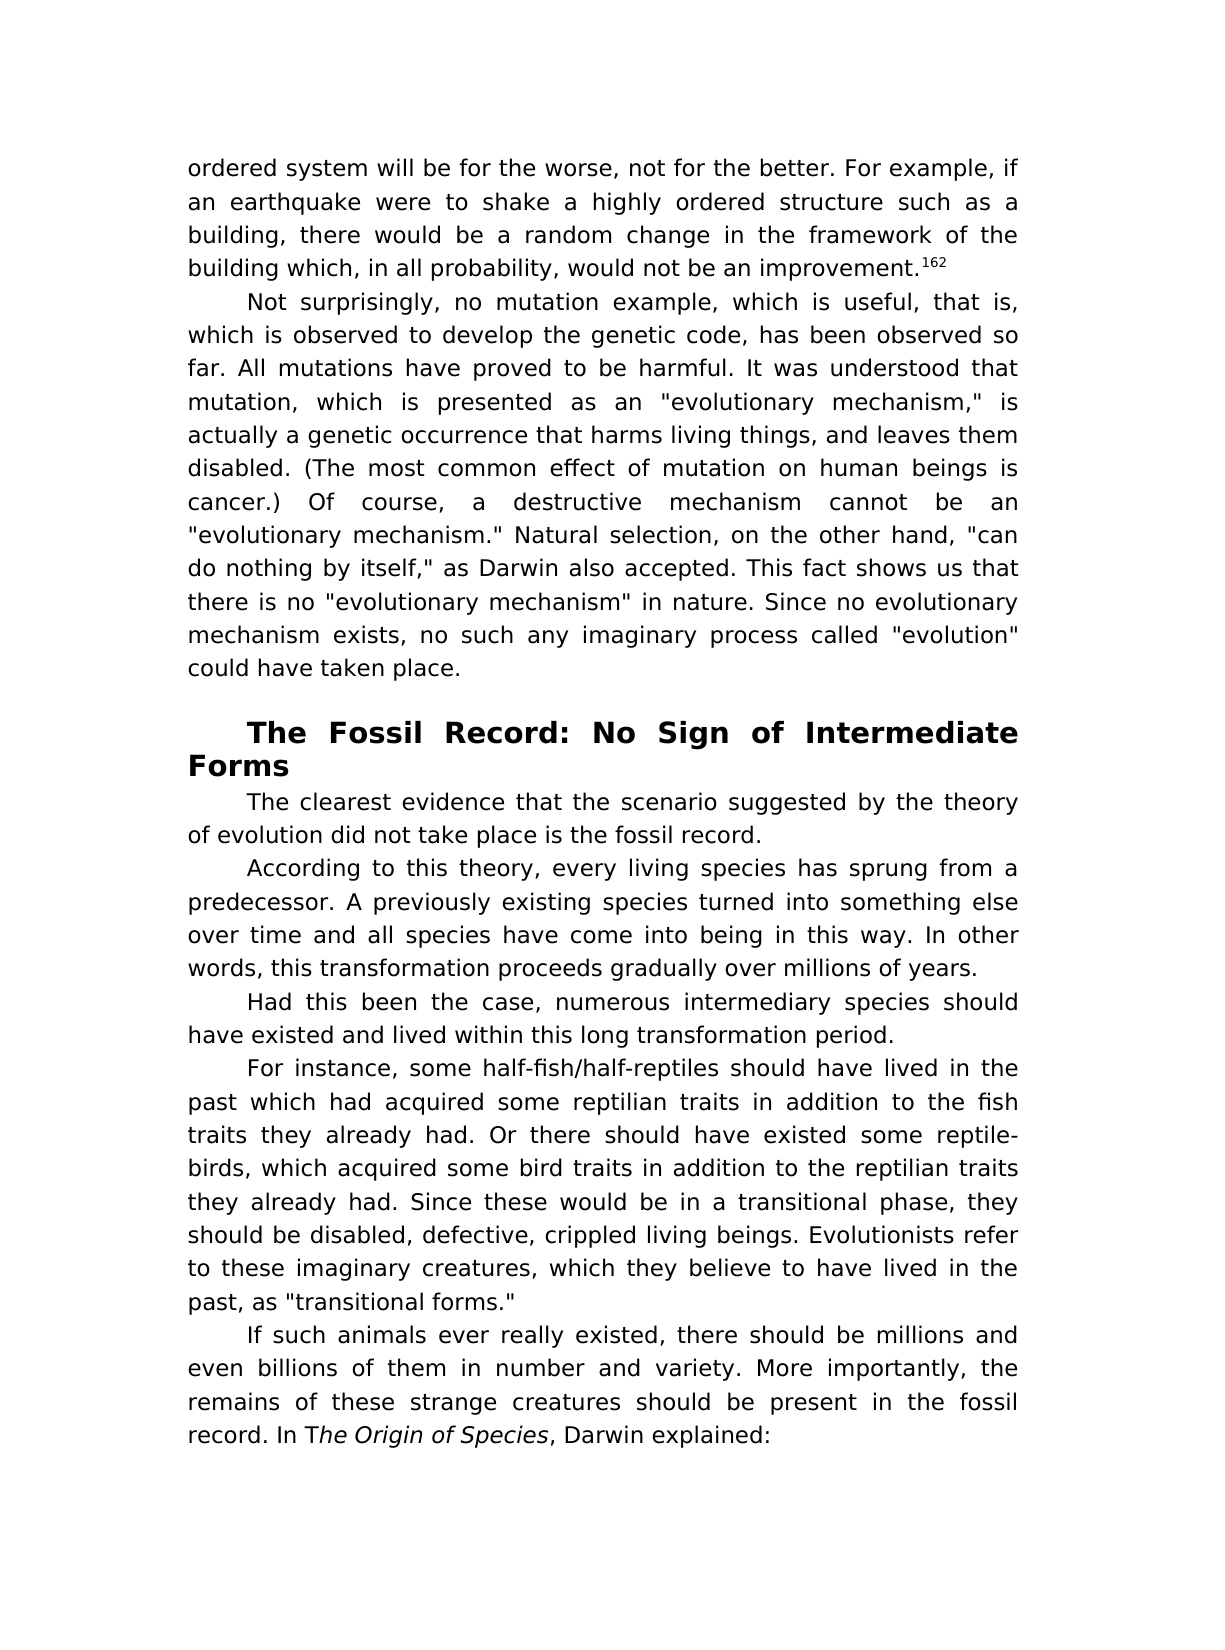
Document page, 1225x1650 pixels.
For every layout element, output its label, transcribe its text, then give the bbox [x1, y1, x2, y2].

text The Fossil Record: No Sign of Intermediate Forms [187, 717, 1020, 783]
text Not surprisingly, no mutation example, which is useful, that is, which is observed to develop the genetic code, has been observed so far. All mutations have proved to be harmful. It was understood that mutation, which is presented as an "evolutionary mechanism," is actually a genetic occurrence that harms living things, and leaves them disabled. (The most common effect of mutation on human beings is cancer.) Of course, a destructive mechanism cannot be an "evolutionary mechanism." Natural selection, on the other hand, "can do nothing by itself," as Darwin also accepted. This fact shows us that there is no "evolutionary mechanism" in nature. Since no evolutionary mechanism exists, no such any imaginary process called "evolution" could have taken place. [187, 283, 1020, 683]
text Had this been the case, numerous intermediary species should have existed and lived within this long transformation period. [187, 983, 1020, 1050]
text For instance, some half-fish/half-reptiles should have lived in the past which had acquired some reptilian traits in addition to the fish traits they already had. Or there should have existed some reptile-birds, which acquired some bird traits in addition to the reptilian traits they already had. Since these would be in a transitional phase, they should be disabled, defective, crippled living beings. Evolutionists refer to these imaginary creatures, which they believe to have lived in the past, as "transitional forms." [187, 1050, 1020, 1317]
text If such animals ever really existed, there should be millions and even billions of them in number and variety. More importantly, the remains of these strange creatures should be present in the fossil record. In The Origin of Species, Darwin explained: [187, 1317, 1020, 1450]
text ordered system will be for the worse, not for the better. For example, if an earthquake were to shake a highly ordered structure such as a building, there would be a random change in the framework of the building which, in all probability, would not be an improvement.162 [187, 150, 1020, 283]
text According to this theory, every living species has sprung from a predecessor. A previously existing species turned into something else over time and all species have come into being in this way. In other words, this transformation proceeds gradually over millions of years. [187, 850, 1020, 983]
text The clearest evidence that the scenario suggested by the theory of evolution did not take place is the fossil record. [187, 783, 1020, 850]
